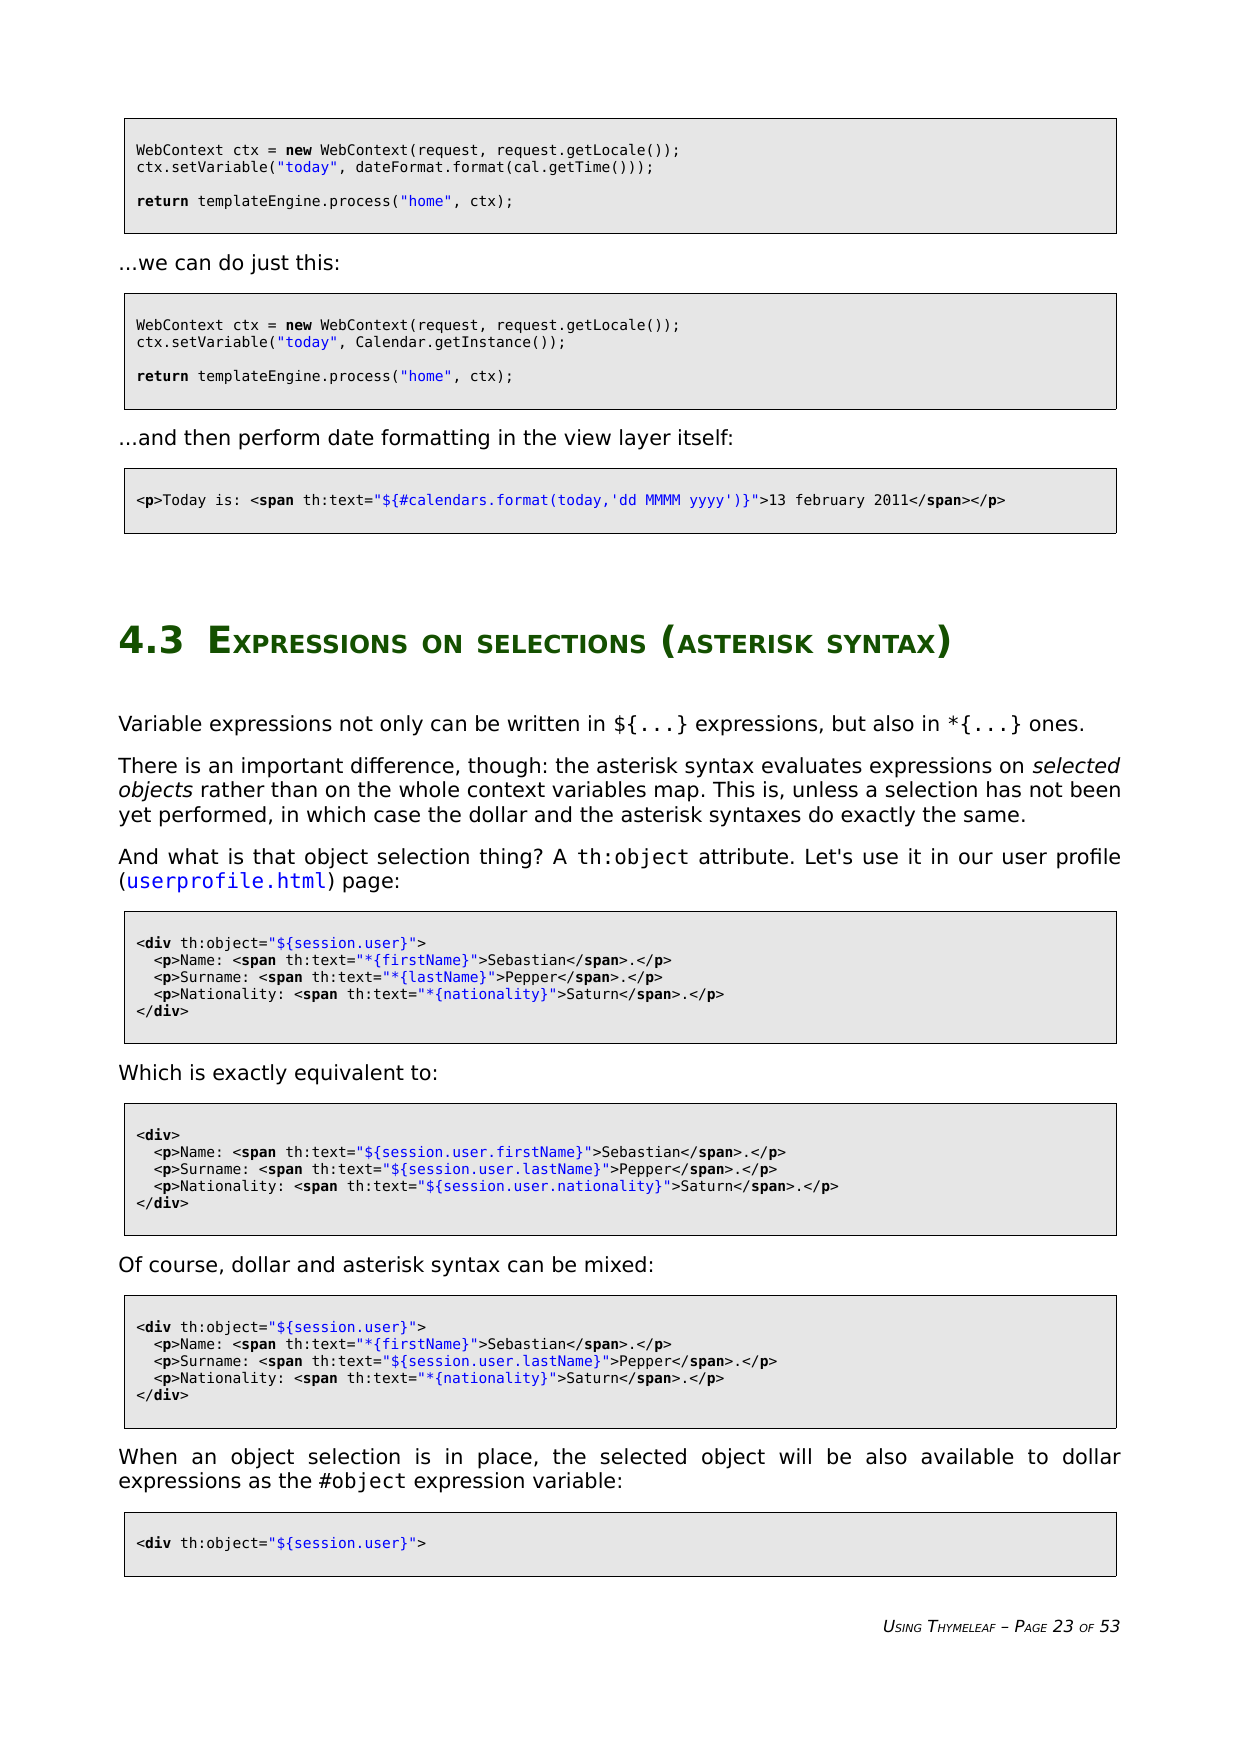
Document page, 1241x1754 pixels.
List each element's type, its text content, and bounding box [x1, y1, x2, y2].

text Variable expressions not only can be written in ${...} expressions, but also in *{...} ones. [118, 712, 1122, 737]
text WebContext ctx = new WebContext(request, request.getLocale()); ctx.setVariable("today", dateFormat.format(cal.getTime())); return templateEngine.process("home", ctx); [125, 119, 1116, 233]
text ...and then perform date formatting in the view layer itself: [118, 426, 1122, 451]
subtitle Expressions on selections (asterisk syntax) [118, 618, 1122, 662]
text <p>Today is: <span th:text="${#calendars.format(today,'dd MMMM yyyy')}">13 february 2011</span></p> [125, 469, 1116, 533]
text ...we can do just this: [118, 251, 1122, 276]
text Which is exactly equivalent to: [118, 1061, 1122, 1085]
text <div th:object="${session.user}"> [125, 1513, 1116, 1576]
text And what is that object selection thing? A th:object attribute. Let's use it in our user profile (userprofile.html) page: [118, 845, 1122, 893]
text There is an important difference, though: the asterisk syntax evaluates expressions on selected objects rather than on the whole context variables map. This is, unless a selection has not been yet performed, in which case the dollar and the asterisk syntaxes do exactly the same. [118, 754, 1122, 827]
text When an object selection is in place, the selected object will be also available to dollar expressions as the #object expression variable: [118, 1445, 1122, 1494]
text Of course, dollar and asterisk syntax can be mixed: [118, 1253, 1122, 1277]
text <div th:object="${session.user}"> <p>Name: <span th:text="*{firstName}">Sebastian</span>.</p> <p>Surname: <span th:text="*{lastName}">Pepper</span>.</p> <p>Nationality: <span th:text="*{nationality}">Saturn</span>.</p> </div> [125, 912, 1116, 1043]
text WebContext ctx = new WebContext(request, request.getLocale()); ctx.setVariable("today", Calendar.getInstance()); return templateEngine.process("home", ctx); [125, 294, 1116, 409]
text <div th:object="${session.user}"> <p>Name: <span th:text="*{firstName}">Sebastian</span>.</p> <p>Surname: <span th:text="${session.user.lastName}">Pepper</span>.</p> <p>Nationality: <span th:text="*{nationality}">Saturn</span>.</p> </div> [125, 1296, 1116, 1428]
text <div> <p>Name: <span th:text="${session.user.firstName}">Sebastian</span>.</p> <p>Surname: <span th:text="${session.user.lastName}">Pepper</span>.</p> <p>Nationality: <span th:text="${session.user.nationality}">Saturn</span>.</p> </div> [125, 1104, 1116, 1235]
